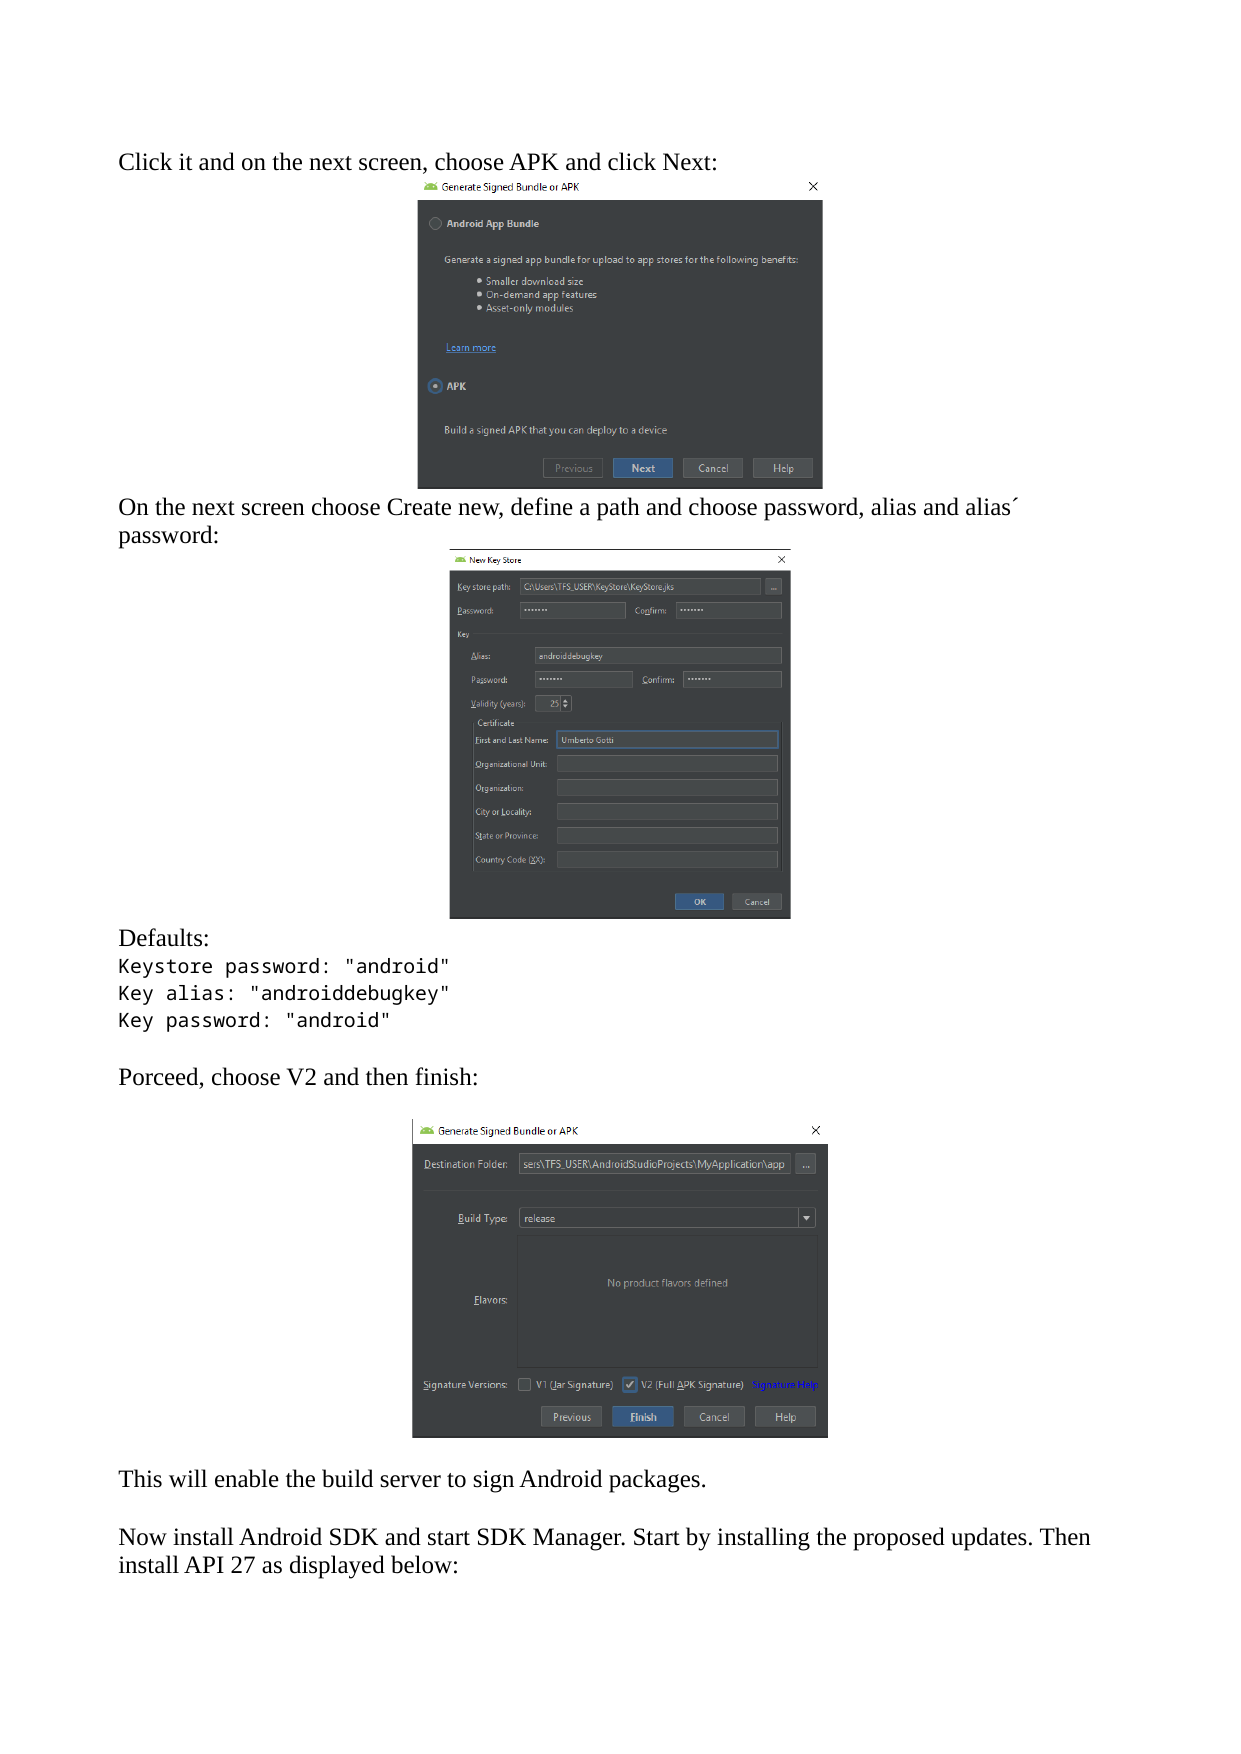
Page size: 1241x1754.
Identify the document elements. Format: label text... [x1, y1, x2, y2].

picture [412, 1119, 828, 1438]
picture [417, 175, 823, 489]
text Keystore password: "android" [118, 952, 1122, 979]
text Key password: "android" [118, 1006, 1122, 1033]
text On the next screen choose Create new, define a path and choose password, alias and alias´ password: [118, 492, 1122, 549]
text Click it and on the next screen, choose APK and click Next: [118, 147, 1122, 176]
text Porceed, choose V2 and then finish: [118, 1062, 1122, 1090]
text Key alias: "androiddebugkey" [118, 979, 1122, 1006]
text This will enable the build server to sign Android packages. [118, 1464, 1122, 1493]
text Defaults: [118, 923, 1122, 952]
picture [449, 549, 791, 919]
text Now install Android SDK and start SDK Manager. Start by installing the proposed updates. Then install API 27 as displayed below: [118, 1522, 1122, 1579]
